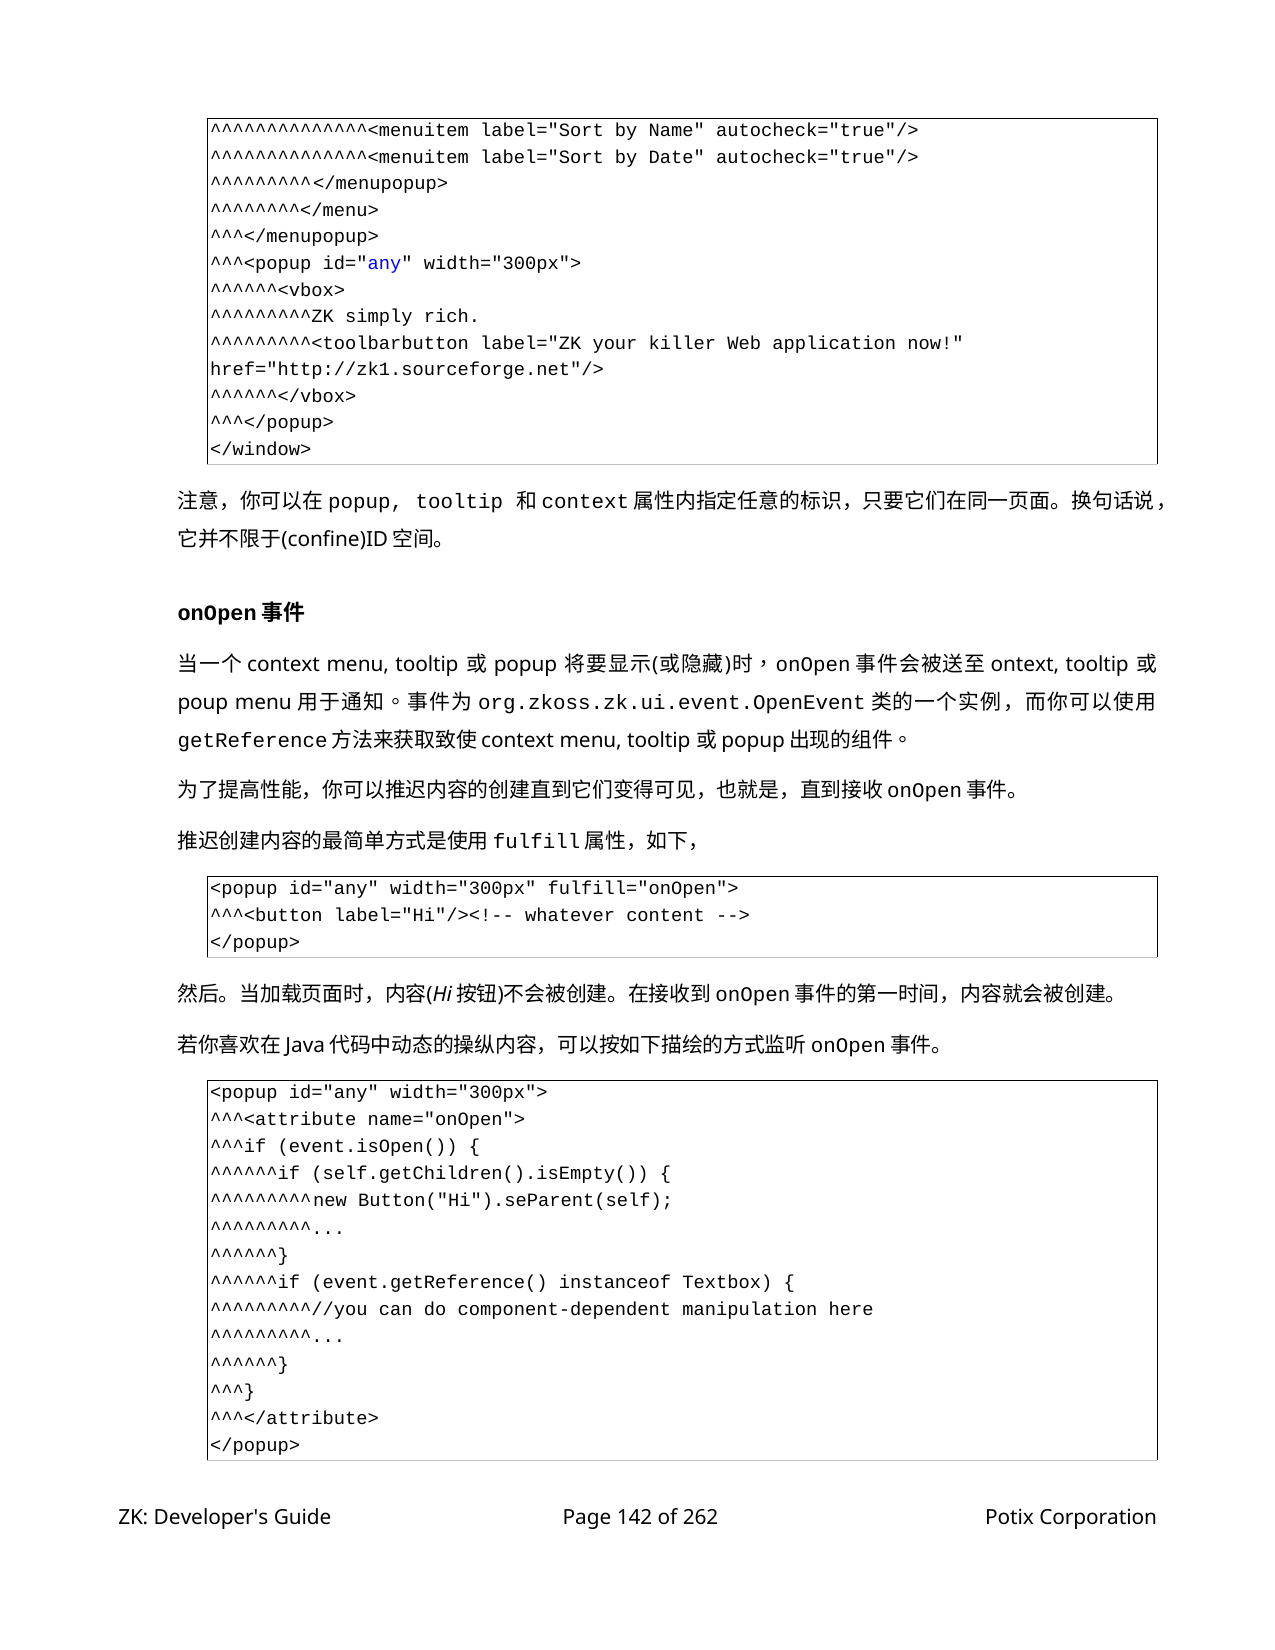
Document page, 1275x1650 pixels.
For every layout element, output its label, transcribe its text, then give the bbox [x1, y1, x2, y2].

text </popup> [208, 930, 1157, 957]
text ^^^^^^^^^^^^^^<menuitem label="Sort by Name" autocheck="true"/> ^^^^^^^^^^^^^^<menuitem label="Sort by Date" autocheck="true"/> ^^^^^^^^^ </menupopup> ^^^^^^^^</menu> ^^^</menupopup> ^^^<popup id="any" width="300px"> ^^^^^^<vbox> ^^^^^^^^^ZK simply rich. ^^^^^^^^^<toolbarbutton label="ZK your killer Web application now!" href="http://zk1.sourceforge.net"/> ^^^^^^</vbox> ^^^</popup> </window> [208, 119, 1157, 464]
text ^^^^^^} [208, 1243, 1157, 1267]
text ^^^^^^} [208, 1351, 1157, 1376]
text 注意，你可以在popup, tooltip 和 context属性内指定任意的标识，只要它们在同一页面。换句话说，它并不限于(confine)ID空间。 [177, 485, 1157, 552]
text ^^^^^^^^^... [208, 1324, 1157, 1348]
text 推迟创建内容的最简单方式是使用fulfill属性，如下， [177, 825, 1157, 855]
text ^^^^^^^^^... [208, 1216, 1157, 1240]
text ^^^if (event.isOpen()) { [208, 1134, 1157, 1158]
text ^^^^^^if (event.getReference() instanceof Textbox) { [208, 1270, 1157, 1294]
text ^^^} [208, 1379, 1157, 1403]
text ^^^^^^if (self.getChildren().isEmpty()) { [208, 1161, 1157, 1185]
text ^^^^^^^^^ new Button("Hi").seParent(self); [208, 1188, 1157, 1213]
text 若你喜欢在Java代码中动态的操纵内容，可以按如下描绘的方式监听onOpen事件。 [177, 1029, 1157, 1059]
text ^^^<attribute name="onOpen"> [208, 1107, 1157, 1131]
text 然后。当加载页面时，内容(Hi按钮)不会被创建。在接收到onOpen事件的第一时间，内容就会被创建。 [177, 978, 1157, 1008]
text <popup id="any" width="300px"> [208, 1081, 1157, 1104]
text <popup id="any" width="300px" fulfill="onOpen"> [208, 877, 1157, 900]
text 为了提高性能，你可以推迟内容的创建直到它们变得可见，也就是，直到接收onOpen事件。 [177, 774, 1157, 804]
text 当一个context menu, tooltip 或 popup 将要显示(或隐藏)时，onOpen事件会被送至ontext, tooltip 或poup menu用于通知。事件为org.zkoss.zk.ui.event.OpenEvent类的一个实例，而你可以使用getReference方法来获取致使context menu, tooltip 或 popup出现的组件。 [177, 648, 1157, 753]
text ^^^</attribute> </popup> [208, 1406, 1157, 1460]
text ^^^<button label="Hi"/><!-- whatever content --> [208, 903, 1157, 927]
subtitle onOpen事件 [177, 595, 1157, 627]
text ^^^^^^^^^//you can do component-dependent manipulation here [208, 1297, 1157, 1321]
